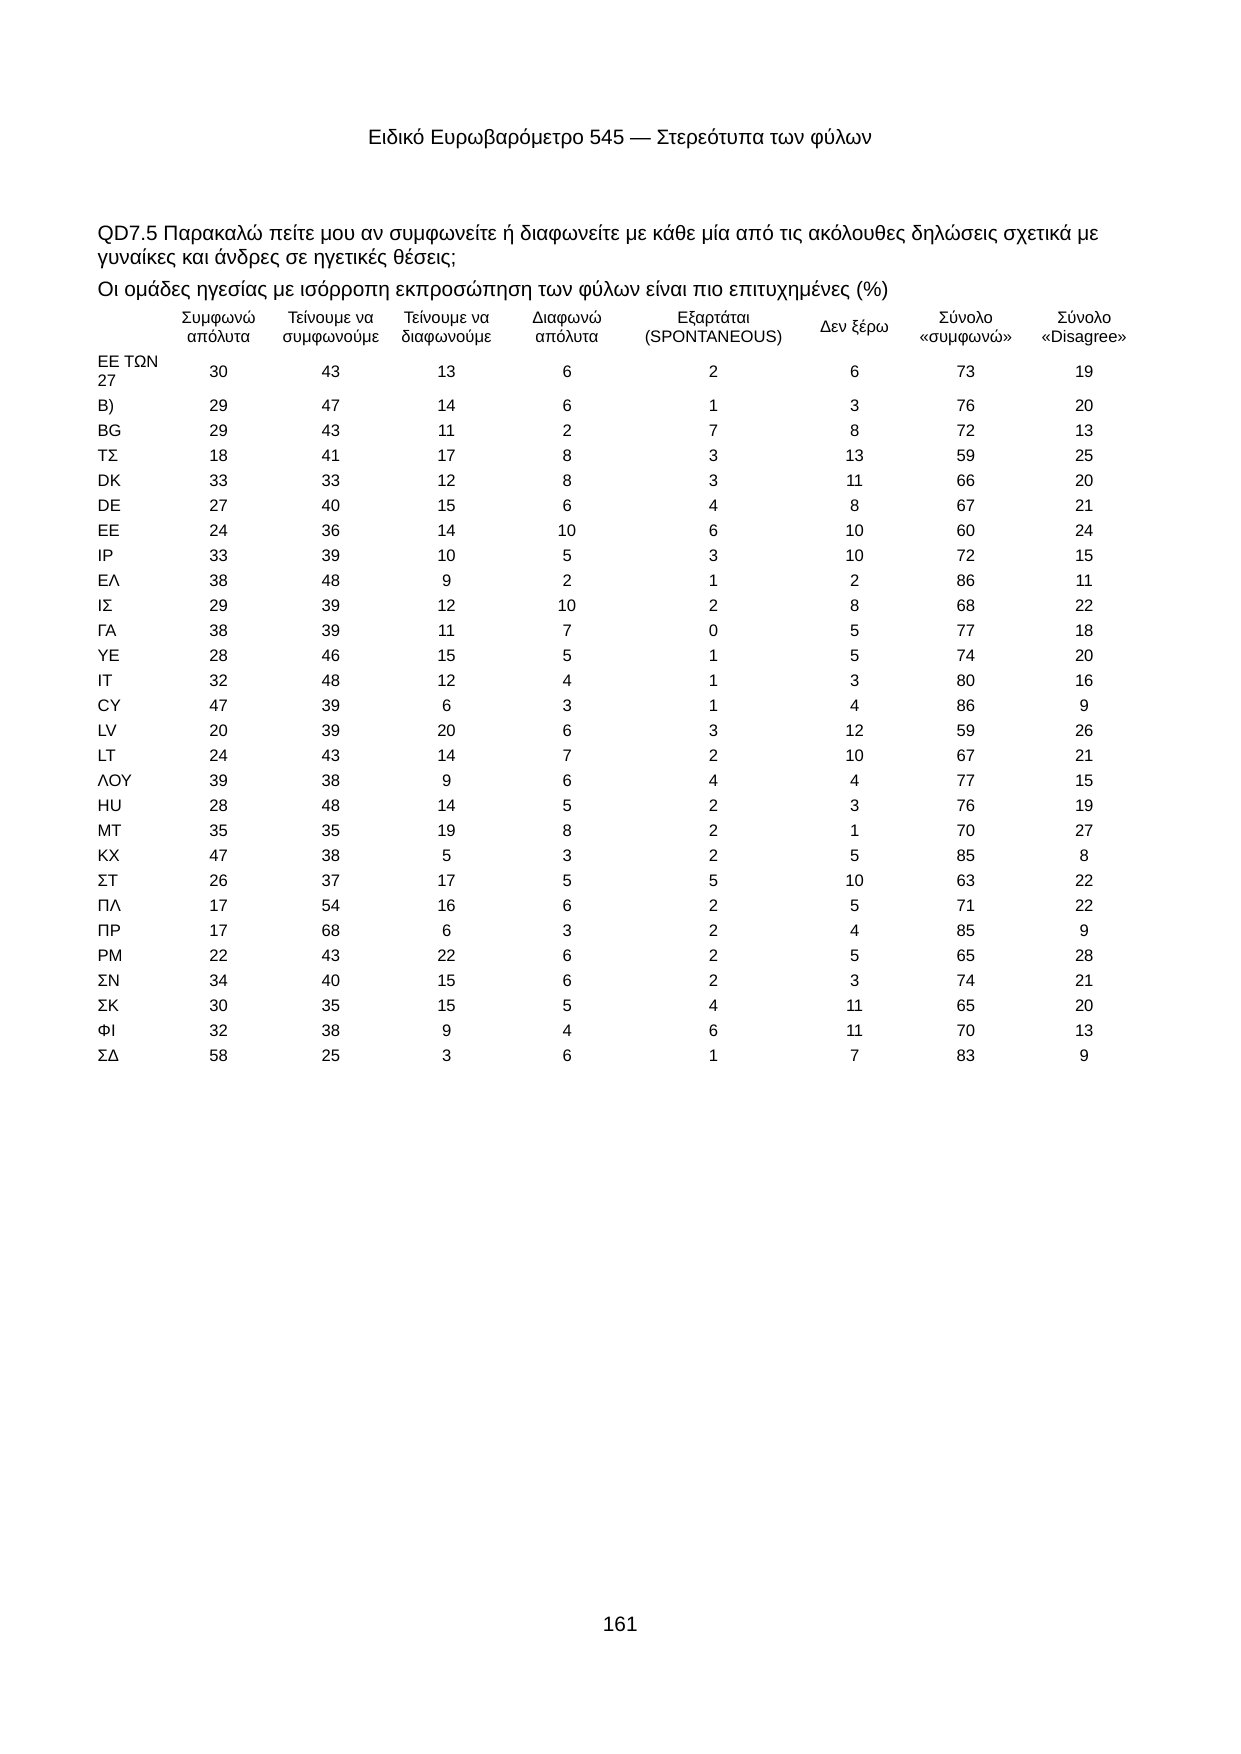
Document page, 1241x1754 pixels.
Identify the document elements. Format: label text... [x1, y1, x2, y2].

table_cell 76 [909, 393, 1022, 418]
table_cell 11 [386, 418, 507, 443]
table_cell 58 [162, 1043, 275, 1068]
table_cell Συμφωνώ απόλυτα [162, 305, 275, 349]
table_cell 24 [1022, 518, 1146, 543]
table_cell 6 [507, 718, 627, 743]
table_cell 72 [909, 543, 1022, 568]
table_cell LV [95, 718, 162, 743]
table_cell 4 [627, 768, 800, 793]
table_cell Εξαρτάται (SPONTANEOUS) [627, 305, 800, 349]
table_cell 74 [909, 968, 1022, 993]
table_cell 17 [386, 443, 507, 468]
table_cell ΤΣ [95, 443, 162, 468]
table_cell 8 [1022, 843, 1146, 868]
table_cell ΙΡ [95, 543, 162, 568]
table_cell 43 [275, 418, 386, 443]
table_cell 29 [162, 393, 275, 418]
table_cell ΜΤ [95, 818, 162, 843]
table_cell Τείνουμε να διαφωνούμε [386, 305, 507, 349]
table_cell 47 [162, 843, 275, 868]
table_cell 10 [507, 593, 627, 618]
table_cell 35 [275, 818, 386, 843]
table_cell 3 [627, 718, 800, 743]
table_cell 4 [800, 693, 909, 718]
table_cell 2 [627, 743, 800, 768]
table_cell 1 [627, 643, 800, 668]
table_cell 38 [275, 843, 386, 868]
table_cell 27 [1022, 818, 1146, 843]
table_cell 8 [800, 493, 909, 518]
table_cell 68 [909, 593, 1022, 618]
table_cell 1 [627, 693, 800, 718]
table_cell 4 [627, 993, 800, 1018]
table_cell 35 [275, 993, 386, 1018]
table_cell 3 [800, 968, 909, 993]
table_cell Τείνουμε να συμφωνούμε [275, 305, 386, 349]
table_cell 3 [507, 693, 627, 718]
table_cell 48 [275, 668, 386, 693]
table_cell 39 [275, 618, 386, 643]
table_cell 1 [627, 668, 800, 693]
table_cell 74 [909, 643, 1022, 668]
table_cell 76 [909, 793, 1022, 818]
table_cell 12 [386, 668, 507, 693]
table_cell 6 [507, 1043, 627, 1068]
table_cell 4 [507, 668, 627, 693]
table_cell 86 [909, 568, 1022, 593]
table_cell 9 [386, 768, 507, 793]
table_cell 17 [162, 918, 275, 943]
table_cell 22 [1022, 593, 1146, 618]
table_cell 15 [386, 993, 507, 1018]
table_cell 15 [1022, 768, 1146, 793]
table_cell 6 [507, 349, 627, 393]
table_cell 10 [386, 543, 507, 568]
table_cell 6 [507, 768, 627, 793]
table_cell 43 [275, 743, 386, 768]
table_cell 1 [627, 1043, 800, 1068]
table_cell 24 [162, 743, 275, 768]
table_cell Δεν ξέρω [800, 305, 909, 349]
table_cell ΠΡ [95, 918, 162, 943]
table_cell ΣΝ [95, 968, 162, 993]
table_header QD7.5 Παρακαλώ πείτε μου αν συμφωνείτε ή διαφωνείτε με κάθε μία από τις ακόλουθες δηλώσεις σχετικά με γυναίκες και άνδρες σε ηγετικές θέσεις; [95, 217, 1146, 272]
table_cell ΡΜ [95, 943, 162, 968]
table_cell 16 [1022, 668, 1146, 693]
table_cell 43 [275, 943, 386, 968]
table_cell 15 [386, 493, 507, 518]
table_cell 6 [627, 1018, 800, 1043]
table_cell 85 [909, 843, 1022, 868]
table_cell 9 [386, 1018, 507, 1043]
table_cell 5 [800, 618, 909, 643]
table_cell 2 [627, 968, 800, 993]
table_cell 38 [162, 568, 275, 593]
table_cell ΕΕ ΤΩΝ 27 [95, 349, 162, 393]
table_cell 20 [1022, 393, 1146, 418]
table_cell 47 [275, 393, 386, 418]
table_cell 39 [275, 593, 386, 618]
table_cell 5 [507, 993, 627, 1018]
table_cell 21 [1022, 493, 1146, 518]
table_cell 63 [909, 868, 1022, 893]
table_cell 35 [162, 818, 275, 843]
table_cell 8 [507, 468, 627, 493]
table_cell 8 [507, 818, 627, 843]
table_cell 18 [162, 443, 275, 468]
table_cell 36 [275, 518, 386, 543]
table_cell 6 [507, 943, 627, 968]
table_cell 6 [507, 968, 627, 993]
table_cell 19 [1022, 793, 1146, 818]
table_cell 11 [800, 1018, 909, 1043]
table_cell 6 [386, 918, 507, 943]
table_cell 34 [162, 968, 275, 993]
table_cell 13 [1022, 1018, 1146, 1043]
table_cell 9 [1022, 693, 1146, 718]
table_cell 5 [507, 868, 627, 893]
table_cell 30 [162, 349, 275, 393]
table_cell 2 [627, 818, 800, 843]
table_cell 70 [909, 1018, 1022, 1043]
table_cell 72 [909, 418, 1022, 443]
table_cell 5 [800, 843, 909, 868]
table_cell 21 [1022, 743, 1146, 768]
table_cell 59 [909, 718, 1022, 743]
table_cell 67 [909, 493, 1022, 518]
table_cell ΣΔ [95, 1043, 162, 1068]
table_cell 39 [275, 543, 386, 568]
table_cell 3 [507, 918, 627, 943]
table_cell 25 [1022, 443, 1146, 468]
table_cell 12 [386, 468, 507, 493]
table_cell 65 [909, 943, 1022, 968]
table_cell 32 [162, 668, 275, 693]
table_cell 17 [162, 893, 275, 918]
table_cell 8 [507, 443, 627, 468]
table_cell 10 [800, 743, 909, 768]
table_cell 5 [507, 643, 627, 668]
table_cell 26 [162, 868, 275, 893]
table_cell 16 [386, 893, 507, 918]
table_cell 41 [275, 443, 386, 468]
table_cell 2 [627, 893, 800, 918]
table_cell 48 [275, 793, 386, 818]
table_cell 2 [627, 593, 800, 618]
table_cell 86 [909, 693, 1022, 718]
table_cell 3 [627, 468, 800, 493]
table_cell 4 [800, 918, 909, 943]
table_cell 2 [507, 568, 627, 593]
table_cell 71 [909, 893, 1022, 918]
table_cell ΕΕ [95, 518, 162, 543]
table_cell 3 [627, 443, 800, 468]
table_cell 20 [386, 718, 507, 743]
table_cell 40 [275, 968, 386, 993]
table_cell ΙΣ [95, 593, 162, 618]
table_cell 22 [386, 943, 507, 968]
table_cell HU [95, 793, 162, 818]
table_cell ΚΧ [95, 843, 162, 868]
table_cell 33 [162, 543, 275, 568]
table_cell 3 [800, 393, 909, 418]
table_cell 28 [162, 643, 275, 668]
table_cell ΥΕ [95, 643, 162, 668]
table_cell 26 [1022, 718, 1146, 743]
table_cell 65 [909, 993, 1022, 1018]
table_cell 17 [386, 868, 507, 893]
table_cell 83 [909, 1043, 1022, 1068]
table_cell 39 [275, 718, 386, 743]
table_cell Σύνολο «συμφωνώ» [909, 305, 1022, 349]
table_cell 15 [386, 968, 507, 993]
table_cell 67 [909, 743, 1022, 768]
table_cell 39 [162, 768, 275, 793]
table_cell 22 [1022, 893, 1146, 918]
table_cell 54 [275, 893, 386, 918]
table_cell 4 [627, 493, 800, 518]
table_cell 8 [800, 593, 909, 618]
table_cell ΣΤ [95, 868, 162, 893]
table_cell 33 [162, 468, 275, 493]
table_cell 38 [162, 618, 275, 643]
table_cell 6 [507, 493, 627, 518]
table_cell 85 [909, 918, 1022, 943]
table_cell Διαφωνώ απόλυτα [507, 305, 627, 349]
table_cell Σύνολο «Disagree» [1022, 305, 1146, 349]
table_cell 4 [800, 768, 909, 793]
table_cell 15 [1022, 543, 1146, 568]
table_cell 46 [275, 643, 386, 668]
table_cell 25 [275, 1043, 386, 1068]
table_cell DK [95, 468, 162, 493]
table_cell 68 [275, 918, 386, 943]
table_cell 22 [1022, 868, 1146, 893]
table_cell 43 [275, 349, 386, 393]
table_cell 4 [507, 1018, 627, 1043]
table_cell 13 [386, 349, 507, 393]
table_cell 3 [800, 793, 909, 818]
table_cell 28 [162, 793, 275, 818]
table_cell CY [95, 693, 162, 718]
table_cell 70 [909, 818, 1022, 843]
table_cell 14 [386, 393, 507, 418]
table_cell IT [95, 668, 162, 693]
table_cell Β) [95, 393, 162, 418]
table_cell 5 [507, 793, 627, 818]
table_cell 14 [386, 743, 507, 768]
table_cell 40 [275, 493, 386, 518]
table_cell 20 [162, 718, 275, 743]
table_cell 8 [800, 418, 909, 443]
table_cell 29 [162, 593, 275, 618]
table_cell ΦΙ [95, 1018, 162, 1043]
table_cell 80 [909, 668, 1022, 693]
table_cell 48 [275, 568, 386, 593]
table_cell 5 [800, 643, 909, 668]
table_cell 11 [1022, 568, 1146, 593]
table_cell 33 [275, 468, 386, 493]
table_cell 32 [162, 1018, 275, 1043]
table_cell 10 [800, 518, 909, 543]
table_cell 59 [909, 443, 1022, 468]
table_cell 24 [162, 518, 275, 543]
table_cell 9 [1022, 1043, 1146, 1068]
table_cell 19 [1022, 349, 1146, 393]
table_cell 11 [800, 468, 909, 493]
table_cell 66 [909, 468, 1022, 493]
table_cell 47 [162, 693, 275, 718]
table_cell 3 [386, 1043, 507, 1068]
table_cell 11 [800, 993, 909, 1018]
table_cell 6 [386, 693, 507, 718]
table_cell 14 [386, 518, 507, 543]
table_cell LT [95, 743, 162, 768]
table_cell 21 [1022, 968, 1146, 993]
table_cell 12 [800, 718, 909, 743]
table_cell DE [95, 493, 162, 518]
table_cell 15 [386, 643, 507, 668]
table_cell 2 [627, 943, 800, 968]
table_cell 38 [275, 768, 386, 793]
table_cell ΓΑ [95, 618, 162, 643]
table_cell 77 [909, 618, 1022, 643]
table_cell 2 [627, 793, 800, 818]
table_cell [95, 305, 162, 349]
table_cell 2 [627, 349, 800, 393]
table_cell 38 [275, 1018, 386, 1043]
table_cell 39 [275, 693, 386, 718]
table_cell 6 [507, 393, 627, 418]
table_cell 5 [800, 943, 909, 968]
table_cell 77 [909, 768, 1022, 793]
table_cell 6 [627, 518, 800, 543]
table_cell 6 [507, 893, 627, 918]
table_cell 30 [162, 993, 275, 1018]
table_cell ΛΟΥ [95, 768, 162, 793]
table_cell 14 [386, 793, 507, 818]
table_cell 60 [909, 518, 1022, 543]
table_cell 19 [386, 818, 507, 843]
table_cell 2 [627, 918, 800, 943]
table_cell 7 [507, 618, 627, 643]
table_cell 10 [507, 518, 627, 543]
table_cell 6 [800, 349, 909, 393]
table_cell 5 [507, 543, 627, 568]
table_cell 2 [507, 418, 627, 443]
table_cell 1 [627, 393, 800, 418]
table_cell 27 [162, 493, 275, 518]
table_cell 2 [800, 568, 909, 593]
table_cell 3 [507, 843, 627, 868]
table_cell 3 [800, 668, 909, 693]
table_cell 3 [627, 543, 800, 568]
table_cell 12 [386, 593, 507, 618]
table_cell 20 [1022, 643, 1146, 668]
table_cell ΣΚ [95, 993, 162, 1018]
table_cell 1 [800, 818, 909, 843]
table_cell 5 [800, 893, 909, 918]
table_cell 7 [800, 1043, 909, 1068]
table_cell 20 [1022, 993, 1146, 1018]
table_cell 2 [627, 843, 800, 868]
table_cell Οι ομάδες ηγεσίας με ισόρροπη εκπροσώπηση των φύλων είναι πιο επιτυχημένες (%) [95, 273, 1146, 305]
table_cell 28 [1022, 943, 1146, 968]
table_cell 11 [386, 618, 507, 643]
table_cell 22 [162, 943, 275, 968]
table_cell ΠΛ [95, 893, 162, 918]
table_cell 7 [627, 418, 800, 443]
table_cell 1 [627, 568, 800, 593]
table_cell 9 [1022, 918, 1146, 943]
table_cell 18 [1022, 618, 1146, 643]
table_cell 29 [162, 418, 275, 443]
table_cell 9 [386, 568, 507, 593]
table_cell 10 [800, 868, 909, 893]
table_cell 5 [386, 843, 507, 868]
table_cell 20 [1022, 468, 1146, 493]
table_cell 37 [275, 868, 386, 893]
table_cell 5 [627, 868, 800, 893]
table_cell 13 [1022, 418, 1146, 443]
table_cell 73 [909, 349, 1022, 393]
table_cell BG [95, 418, 162, 443]
table_cell 7 [507, 743, 627, 768]
table_cell 10 [800, 543, 909, 568]
table_cell 0 [627, 618, 800, 643]
table_cell ΕΛ [95, 568, 162, 593]
table_cell 13 [800, 443, 909, 468]
